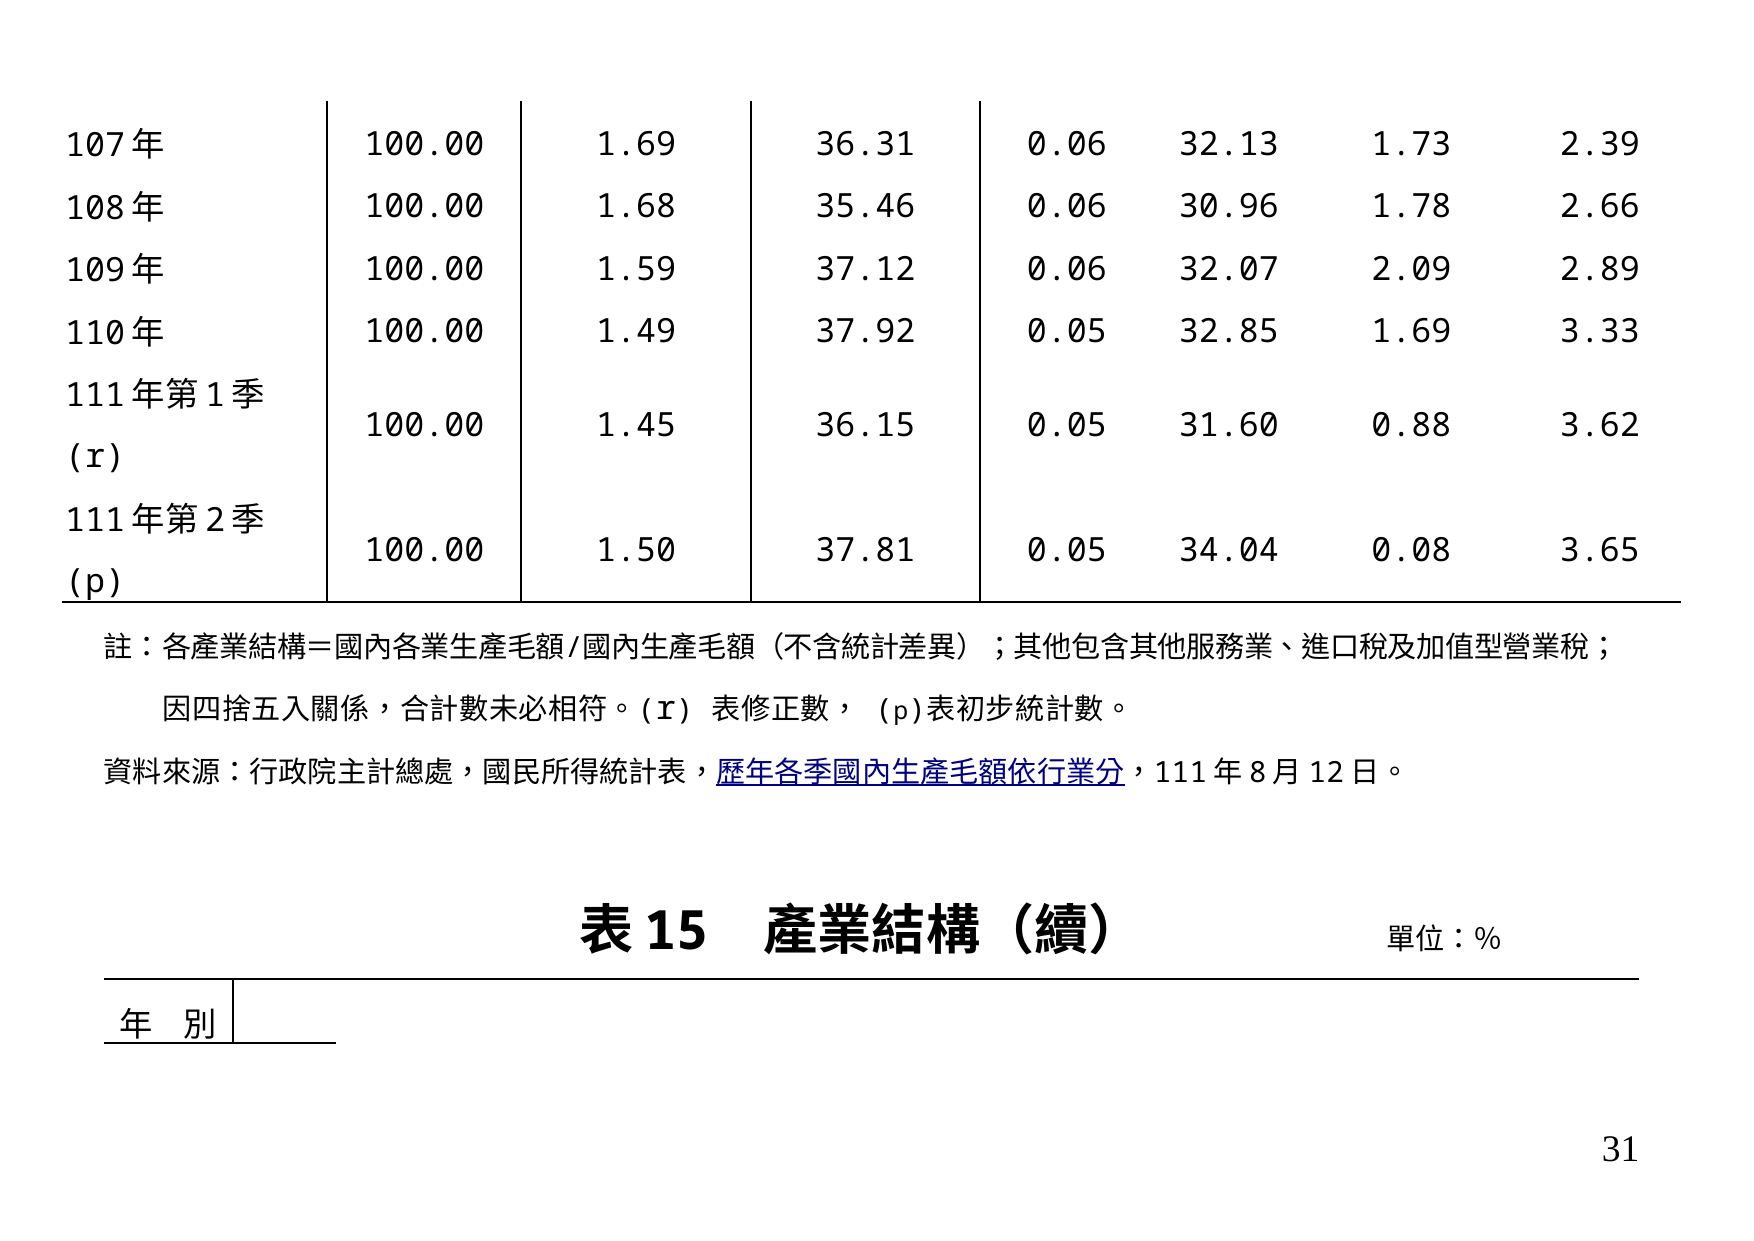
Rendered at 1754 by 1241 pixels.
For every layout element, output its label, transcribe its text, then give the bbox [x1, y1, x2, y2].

table_cell 2.89 [1519, 226, 1681, 288]
table_cell 100.00 [328, 163, 520, 226]
table_cell 0.05 [981, 351, 1153, 476]
table_cell 1.69 [522, 101, 750, 163]
table_header [336, 980, 1639, 1042]
table_cell 100.00 [328, 351, 520, 476]
text 註：各產業結構＝國內各業生產毛額/國內生產毛額（不含統計差異）；其他包含其他服務業、進口稅及加值型營業稅；因四捨五入關係，合計數未必相符。(r) 表修正數， (p)表初步統計數。 [103, 603, 1639, 728]
text 資料來源：行政院主計總處，國民所得統計表，歷年各季國內生產毛額依行業分，111年8月12日。 [103, 728, 1639, 790]
table_cell 32.07 [1154, 226, 1304, 288]
table_cell 36.31 [752, 101, 979, 163]
table_cell 2.66 [1519, 163, 1681, 226]
table_cell 32.85 [1154, 288, 1304, 351]
table_cell 3.33 [1519, 288, 1681, 351]
table_cell 1.59 [522, 226, 750, 288]
table_cell 1.73 [1304, 101, 1518, 163]
table_cell 1.78 [1304, 163, 1518, 226]
table_cell 100.00 [328, 226, 520, 288]
table_cell 107年 [62, 101, 326, 163]
table_cell 0.88 [1304, 351, 1518, 476]
subtitle 表15 產業結構（續） 單位：％ [443, 853, 1639, 978]
table_cell 2.09 [1304, 226, 1518, 288]
table_cell 37.92 [752, 288, 979, 351]
table_cell 2.39 [1519, 101, 1681, 163]
table_cell 32.13 [1154, 101, 1304, 163]
table_cell 3.62 [1519, 351, 1681, 476]
table_cell 0.05 [981, 476, 1153, 601]
table_cell 1.69 [1304, 288, 1518, 351]
table_header [234, 980, 336, 1042]
table_cell 35.46 [752, 163, 979, 226]
table_cell 3.65 [1519, 476, 1681, 601]
table_cell 1.45 [522, 351, 750, 476]
table_cell 37.12 [752, 226, 979, 288]
table_cell 0.06 [981, 226, 1153, 288]
table_cell 108年 [62, 163, 326, 226]
table_cell 1.68 [522, 163, 750, 226]
table_cell 110年 [62, 288, 326, 351]
table_cell 111年第1季(r) [62, 351, 326, 476]
table_cell 0.06 [981, 163, 1153, 226]
table_cell 0.08 [1304, 476, 1518, 601]
table_cell 1.49 [522, 288, 750, 351]
table_cell 100.00 [328, 288, 520, 351]
table_cell 31.60 [1154, 351, 1304, 476]
table_cell 30.96 [1154, 163, 1304, 226]
table_cell 34.04 [1154, 476, 1304, 601]
table_cell 109年 [62, 226, 326, 288]
table_cell 111年第2季(p) [62, 476, 326, 601]
table_cell 0.06 [981, 101, 1153, 163]
table_cell 100.00 [328, 101, 520, 163]
table_cell 0.05 [981, 288, 1153, 351]
table_cell 37.81 [752, 476, 979, 601]
table_header 年 別 [104, 980, 232, 1042]
table_cell 1.50 [522, 476, 750, 601]
table_cell 100.00 [328, 476, 520, 601]
table_cell 36.15 [752, 351, 979, 476]
